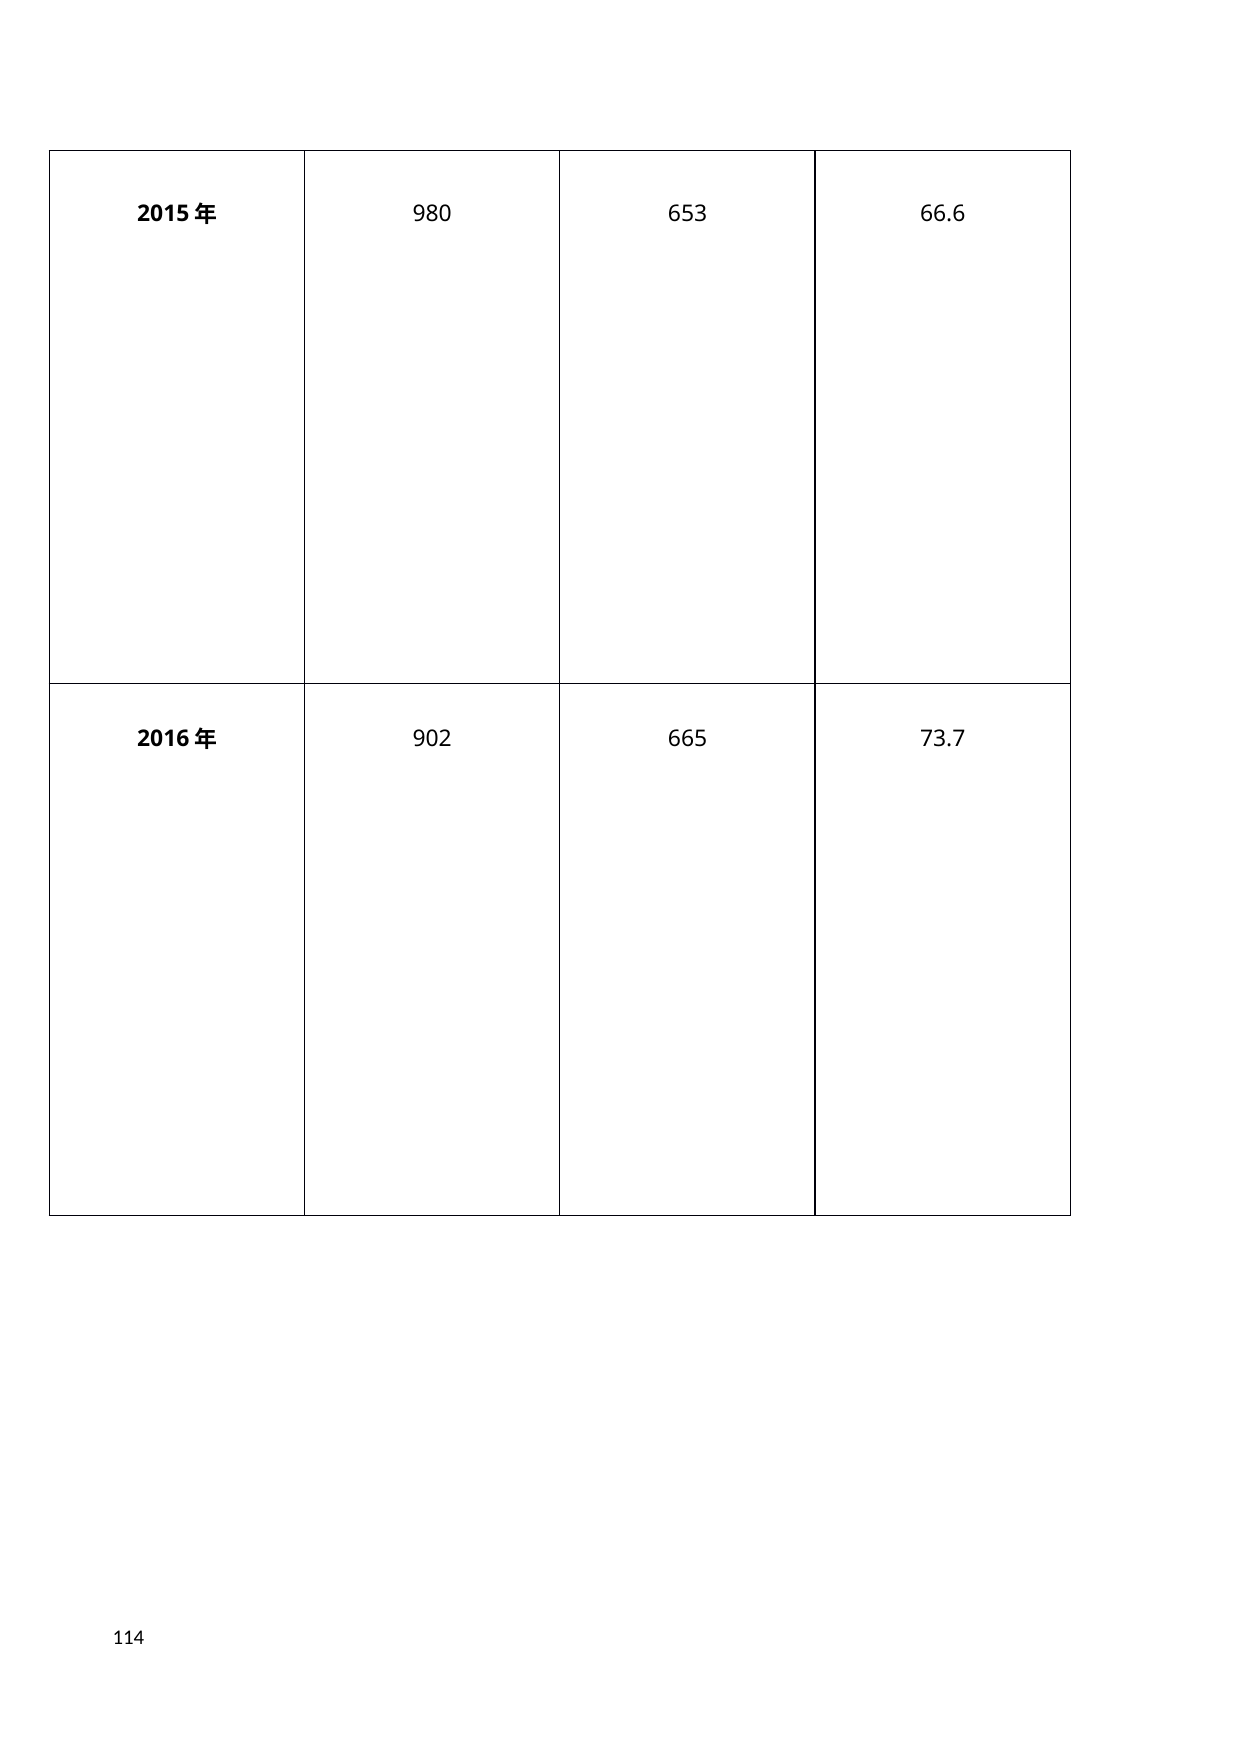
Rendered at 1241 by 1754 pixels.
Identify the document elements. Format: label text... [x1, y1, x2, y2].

table_cell 73.7 [816, 684, 1070, 1215]
table_cell 2016年 [50, 684, 304, 1215]
table_cell 665 [560, 684, 814, 1215]
table_cell 902 [305, 684, 559, 1215]
table_cell 66.6 [816, 151, 1070, 682]
table_cell 2015年 [50, 151, 304, 682]
table_cell 653 [560, 151, 814, 682]
table_cell 980 [305, 151, 559, 682]
